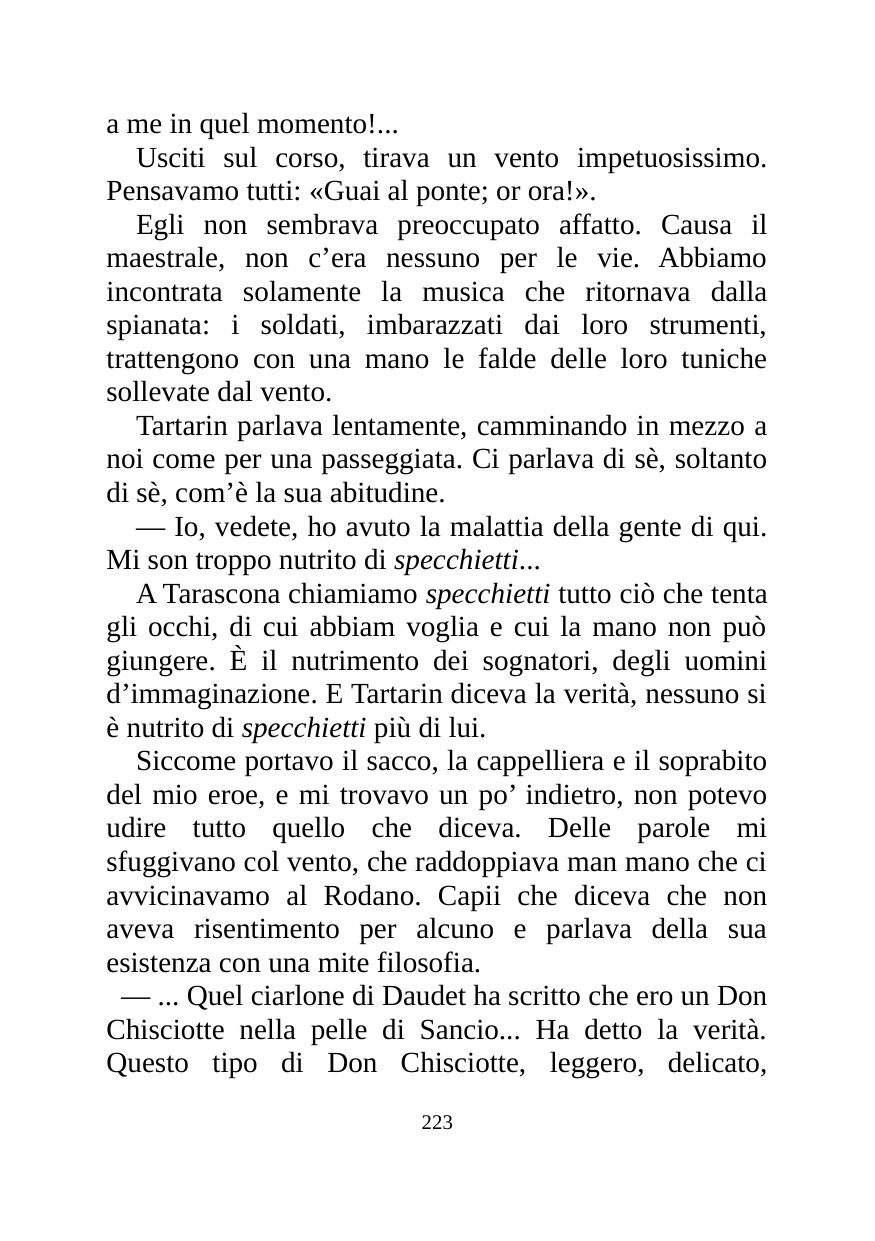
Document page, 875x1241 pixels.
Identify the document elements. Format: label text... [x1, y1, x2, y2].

text — Io, vedete, ho avuto la malattia della gente di qui. Mi son troppo nutrito di specchietti... [106, 509, 768, 576]
text Tartarin parlava lentamente, camminando in mezzo a noi come per una passeggiata. Ci parlava di sè, soltanto di sè, com’è la sua abitudine. [106, 408, 768, 509]
text — ... Quel ciarlone di Daudet ha scritto che ero un Don Chisciotte nella pelle di Sancio... Ha detto la verità. Questo tipo di Don Chisciotte, leggero, delicato, [106, 978, 768, 1079]
text Egli non sembrava preoccupato affatto. Causa il maestrale, non c’era nessuno per le vie. Abbiamo incontrata solamente la musica che ritornava dalla spianata: i soldati, imbarazzati dai loro strumenti, trattengono con una mano le falde delle loro tuniche sollevate dal vento. [106, 207, 768, 408]
text a me in quel momento!... [106, 106, 768, 140]
text Usciti sul corso, tirava un vento impetuosissimo. Pensavamo tutti: «Guai al ponte; or ora!». [106, 140, 768, 207]
text A Tarascona chiamiamo specchietti tutto ciò che tenta gli occhi, di cui abbiam voglia e cui la mano non può giungere. È il nutrimento dei sognatori, degli uomini d’immaginazione. E Tartarin diceva la verità, nessuno si è nutrito di specchietti più di lui. [106, 576, 768, 743]
text Siccome portavo il sacco, la cappelliera e il soprabito del mio eroe, e mi trovavo un po’ indietro, non potevo udire tutto quello che diceva. Delle parole mi sfuggivano col vento, che raddoppiava man mano che ci avvicinavamo al Rodano. Capii che diceva che non aveva risentimento per alcuno e parlava della sua esistenza con una mite filosofia. [106, 743, 768, 978]
